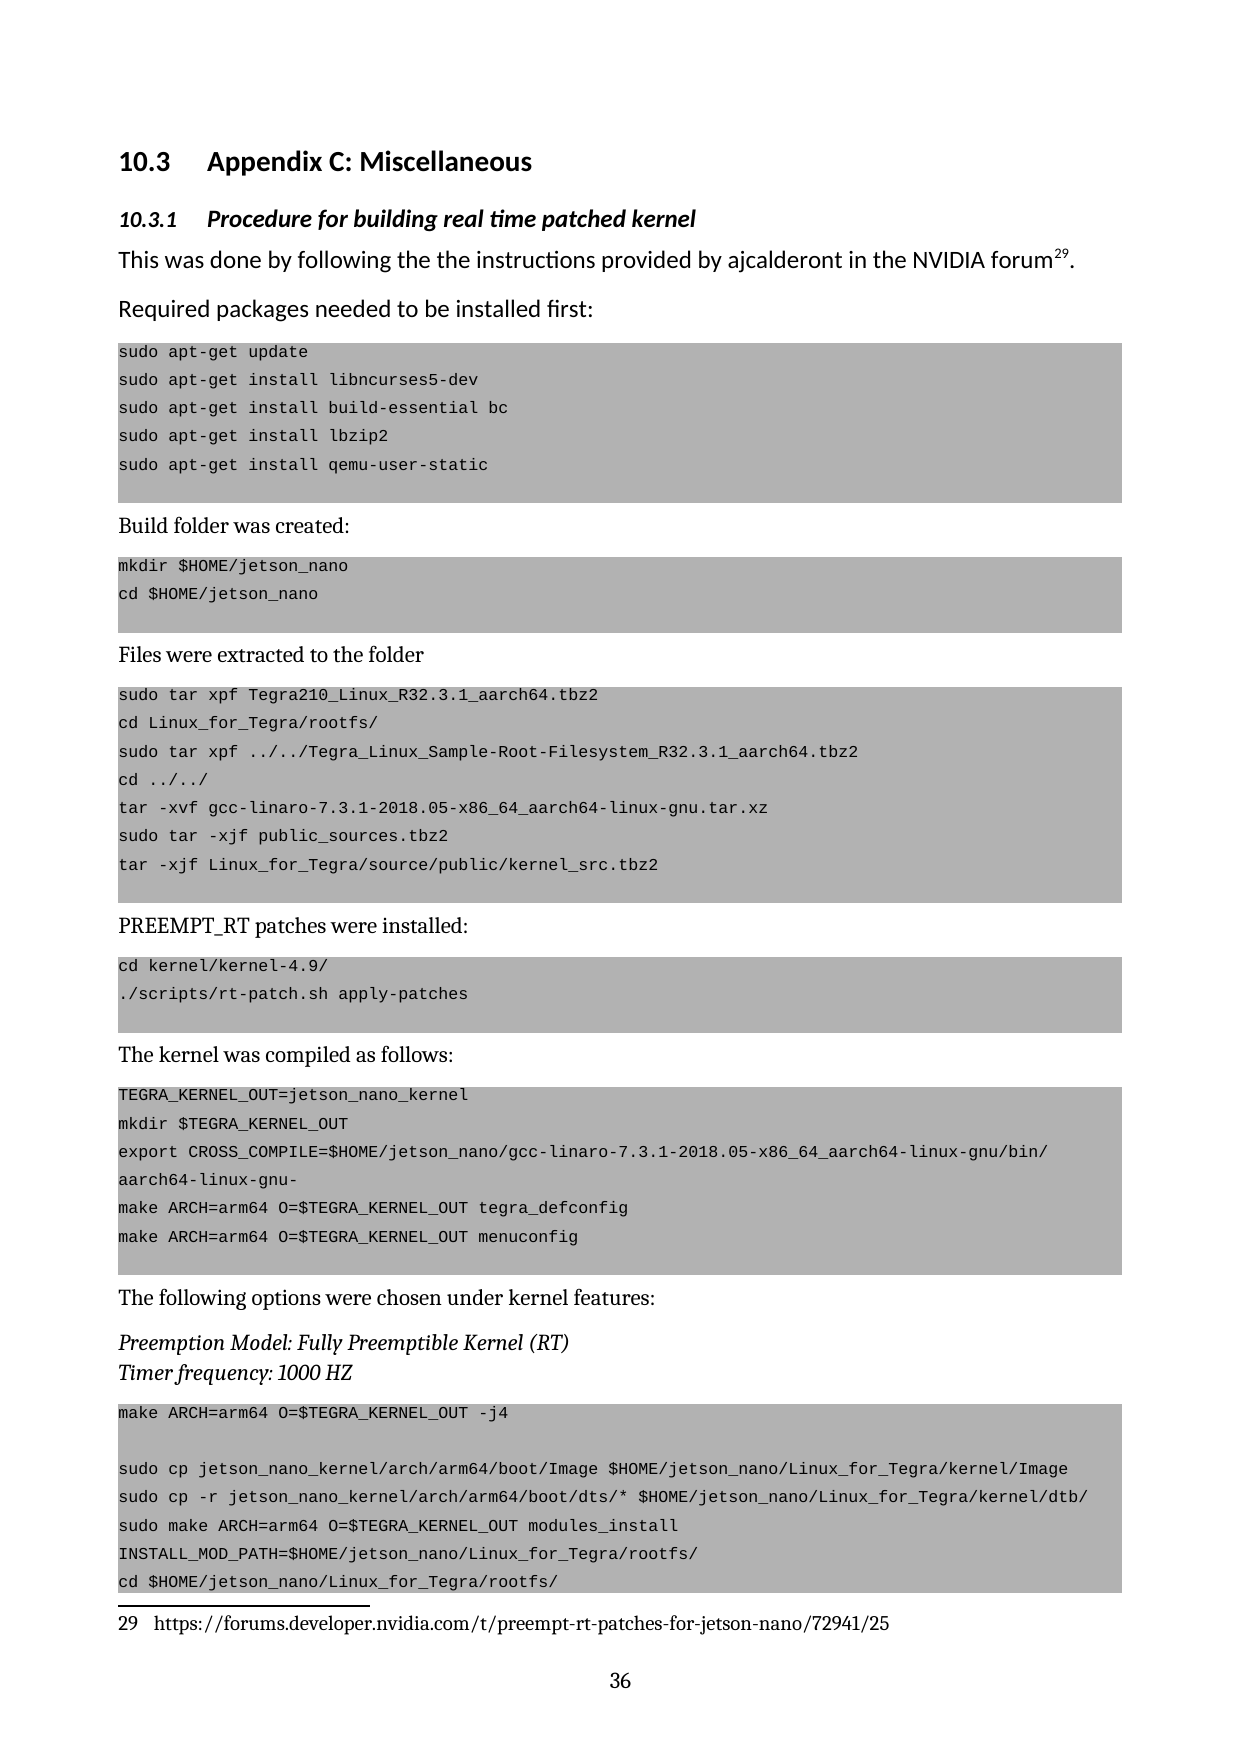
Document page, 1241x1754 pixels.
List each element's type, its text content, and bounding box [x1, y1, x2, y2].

text tar -xvf gcc-linaro-7.3.1-2018.05-x86_64_aarch64-linux-gnu.tar.xz [118, 800, 1122, 819]
text sudo cp -r jetson_nano_kernel/arch/arm64/boot/dts/* $HOME/jetson_nano/Linux_for_Tegra/kernel/dtb/ [118, 1489, 1122, 1508]
text Files were extracted to the folder [118, 642, 1122, 668]
text sudo make ARCH=arm64 O=$TEGRA_KERNEL_OUT modules_install [118, 1517, 1122, 1536]
text tar -xjf Linux_for_Tegra/source/public/kernel_src.tbz2 [118, 856, 1122, 875]
text PREEMPT_RT patches were installed: [118, 913, 1122, 939]
text The following options were chosen under kernel features: [118, 1284, 1122, 1311]
text sudo tar xpf Tegra210_Linux_R32.3.1_aarch64.tbz2 [118, 687, 1122, 706]
text sudo apt-get install qemu-user-static [118, 456, 1122, 475]
text make ARCH=arm64 O=$TEGRA_KERNEL_OUT menuconfig [118, 1228, 1122, 1247]
text sudo apt-get install libncurses5-dev [118, 371, 1122, 390]
text sudo apt-get install build-essential bc [118, 400, 1122, 418]
text mkdir $HOME/jetson_nano [118, 557, 1122, 576]
text cd kernel/kernel-4.9/ [118, 957, 1122, 976]
text make ARCH=arm64 O=$TEGRA_KERNEL_OUT -j4 [118, 1404, 1122, 1423]
text The kernel was compiled as follows: [118, 1042, 1122, 1068]
text cd Linux_for_Tegra/rootfs/ [118, 715, 1122, 734]
text cd $HOME/jetson_nano [118, 586, 1122, 604]
text INSTALL_MOD_PATH=$HOME/jetson_nano/Linux_for_Tegra/rootfs/ [118, 1546, 1122, 1564]
text This was done by following the the instructions provided by ajcalderont in the NVIDIA forum. [118, 244, 1122, 274]
text sudo apt-get update [118, 343, 1122, 362]
text ./scripts/rt-patch.sh apply-patches [118, 986, 1122, 1004]
text sudo tar xpf ../../Tegra_Linux_Sample-Root-Filesystem_R32.3.1_aarch64.tbz2 [118, 743, 1122, 762]
text Build folder was created: [118, 513, 1122, 539]
text export CROSS_COMPILE=$HOME/jetson_nano/gcc-linaro-7.3.1-2018.05-x86_64_aarch64-linux-gnu/bin/aarch64-linux-gnu- [118, 1143, 1122, 1191]
text Preemption Model: Fully Preemptible Kernel (RT) Timer frequency: 1000 HZ [118, 1329, 1122, 1386]
text cd $HOME/jetson_nano/Linux_for_Tegra/rootfs/ [118, 1574, 1122, 1593]
text Required packages needed to be installed first: [118, 294, 1122, 324]
text sudo apt-get install lbzip2 [118, 428, 1122, 447]
text https://forums.developer.nvidia.com/t/preempt-rt-patches-for-jetson-nano/72941/25 [118, 1612, 1122, 1636]
text sudo cp jetson_nano_kernel/arch/arm64/boot/Image $HOME/jetson_nano/Linux_for_Tegra/kernel/Image [118, 1461, 1122, 1480]
subtitle Procedure for building real time patched kernel [118, 203, 1122, 233]
text cd ../../ [118, 772, 1122, 790]
text sudo tar -xjf public_sources.tbz2 [118, 828, 1122, 847]
text make ARCH=arm64 O=$TEGRA_KERNEL_OUT tegra_defconfig [118, 1200, 1122, 1219]
text mkdir $TEGRA_KERNEL_OUT [118, 1115, 1122, 1134]
subtitle Appendix C: Miscellaneous [118, 143, 1122, 179]
text TEGRA_KERNEL_OUT=jetson_nano_kernel [118, 1087, 1122, 1106]
